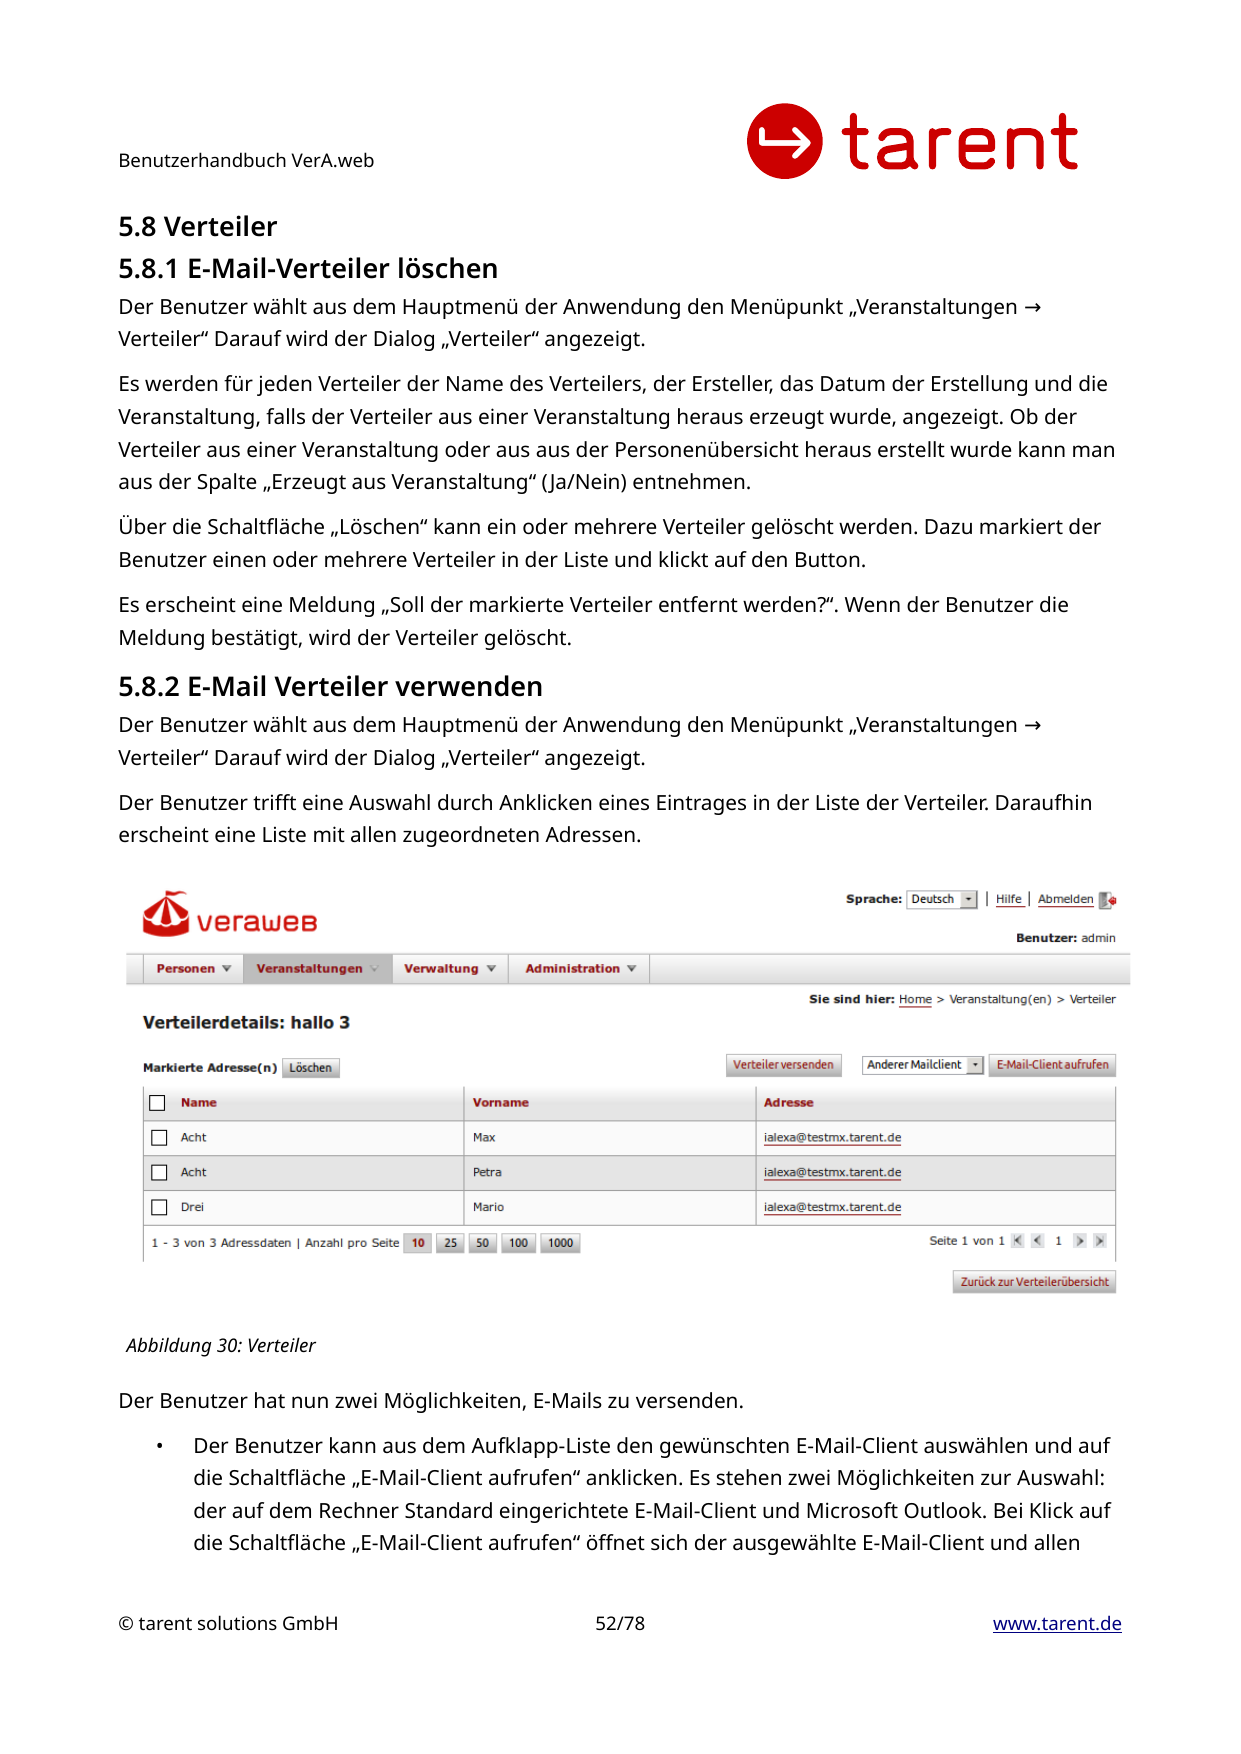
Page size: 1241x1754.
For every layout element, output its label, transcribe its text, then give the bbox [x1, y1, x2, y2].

list Der Benutzer kann aus dem Aufklapp-Liste den gewünschten E-Mail-Client auswählen und auf die Schaltfläche „E-Mail-Client aufrufen“ anklicken. Es stehen zwei Möglichkeiten zur Auswahl: der auf dem Rechner Standard eingerichtete E-Mail-Client und Microsoft Outlook. Bei Klick auf die Schaltfläche „E-Mail-Client aufrufen“ öffnet sich der ausgewählte E-Mail-Client und allen [156, 1431, 1122, 1557]
text Der Benutzer wählt aus dem Hauptmenü der Anwendung den Menüpunkt „Veranstaltungen → Verteiler“ Darauf wird der Dialog „Verteiler“ angezeigt. [118, 710, 1122, 771]
subtitle E-Mail Verteiler verwenden [118, 668, 1122, 704]
text Es werden für jeden Verteiler der Name des Verteilers, der Ersteller, das Datum der Erstellung und die Veranstaltung, falls der Verteiler aus einer Veranstaltung heraus erzeugt wurde, angezeigt. Ob der Verteiler aus einer Veranstaltung oder aus aus der Personenübersicht heraus erstellt wurde kann man aus der Spalte „Erzeugt aus Veranstaltung“ (Ja/Nein) entnehmen. [118, 369, 1122, 496]
text Der Benutzer wählt aus dem Hauptmenü der Anwendung den Menüpunkt „Veranstaltungen → Verteiler“ Darauf wird der Dialog „Verteiler“ angezeigt. [118, 292, 1122, 353]
text Es erscheint eine Meldung „Soll der markierte Verteiler entfernt werden?“. Wenn der Benutzer die Meldung bestätigt, wird der Verteiler gelöscht. [118, 590, 1122, 651]
subtitle Verteiler [118, 207, 1122, 244]
picture [126, 883, 1131, 1305]
text Über die Schaltfläche „Löschen“ kann ein oder mehrere Verteiler gelöscht werden. Dazu markiert der Benutzer einen oder mehrere Verteiler in der Liste und klickt auf den Button. [118, 512, 1122, 573]
subtitle E-Mail-Verteiler löschen [118, 249, 1122, 286]
text Der Benutzer trifft eine Auswahl durch Anklicken eines Eintrages in der Liste der Verteiler. Daraufhin erscheint eine Liste mit allen zugeordneten Adressen. [118, 788, 1122, 849]
text Abbildung 30: Verteiler [126, 1305, 1131, 1358]
text Der Benutzer hat nun zwei Möglichkeiten, E-Mails zu versenden. [118, 865, 1131, 1414]
